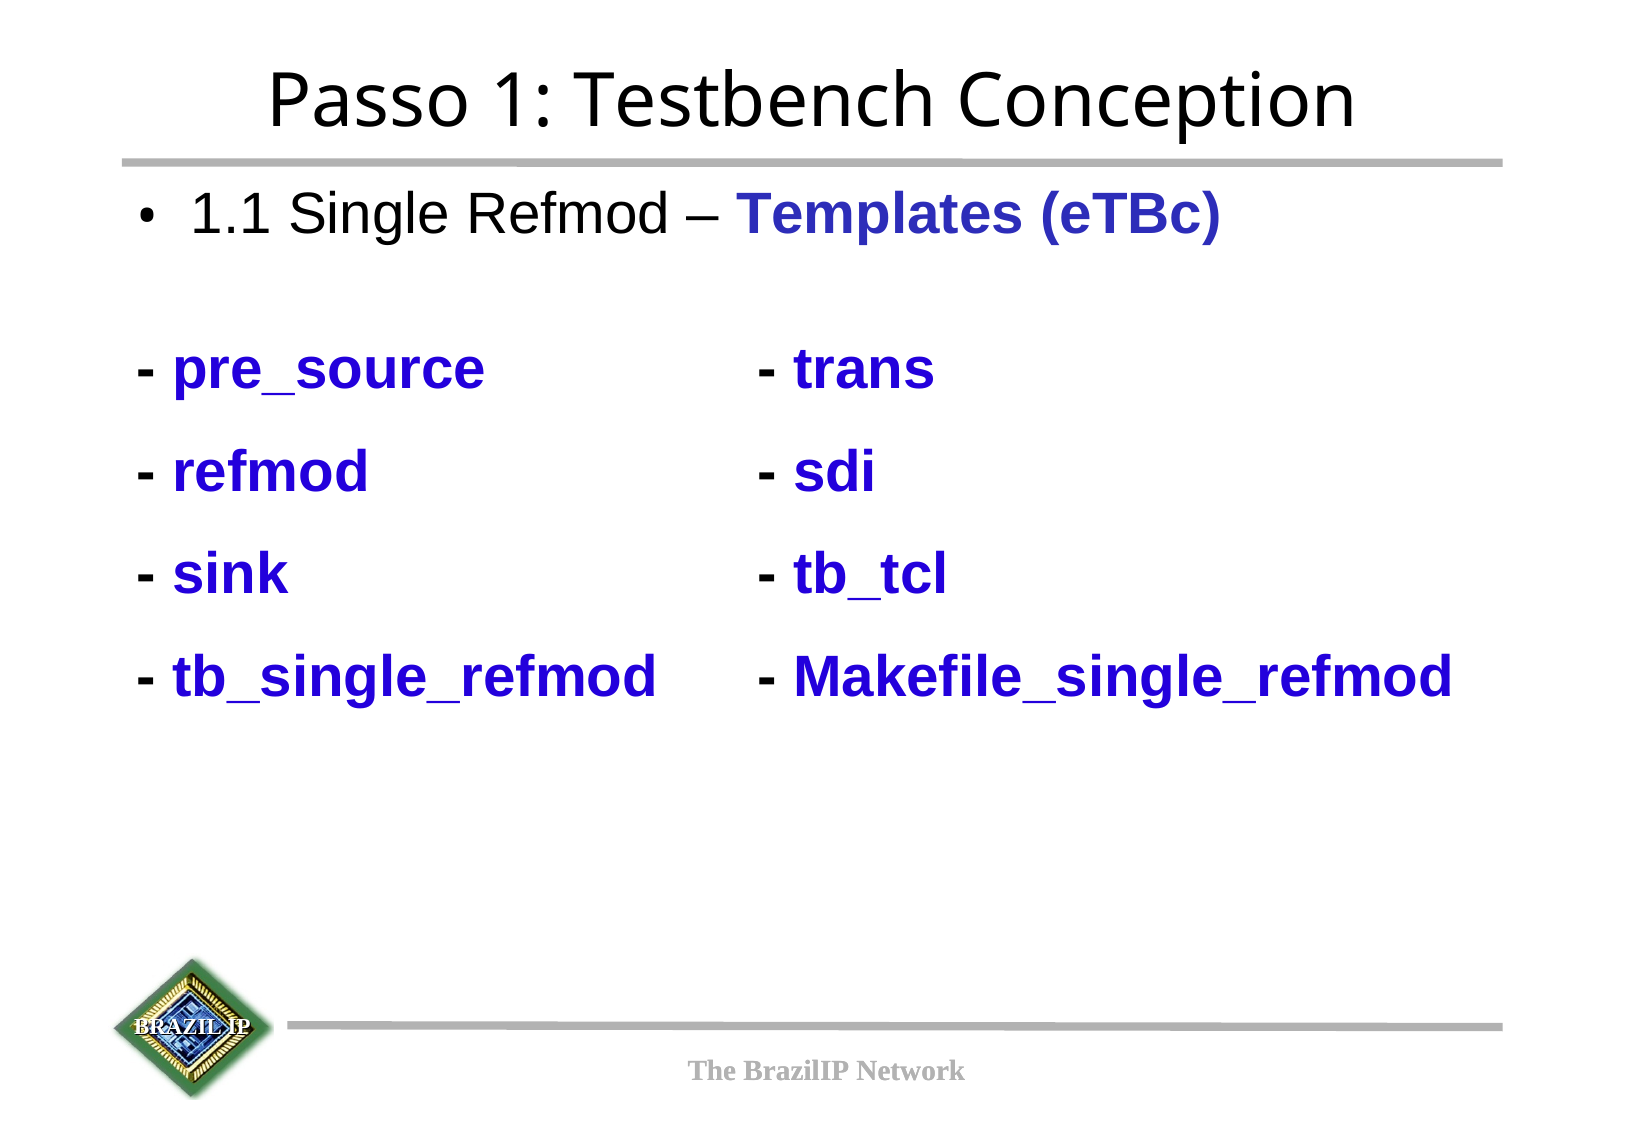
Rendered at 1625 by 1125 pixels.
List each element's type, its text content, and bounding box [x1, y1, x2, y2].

picture [108, 953, 274, 1100]
title Passo 1: Testbench Conception [121, 43, 1503, 150]
list 1.1 Single Refmod – Templates (eTBc) - pre_source - trans - refmod - sdi - sink - tb_tcl - tb_single_refmod - Makefile_single_refmod [121, 172, 1487, 716]
